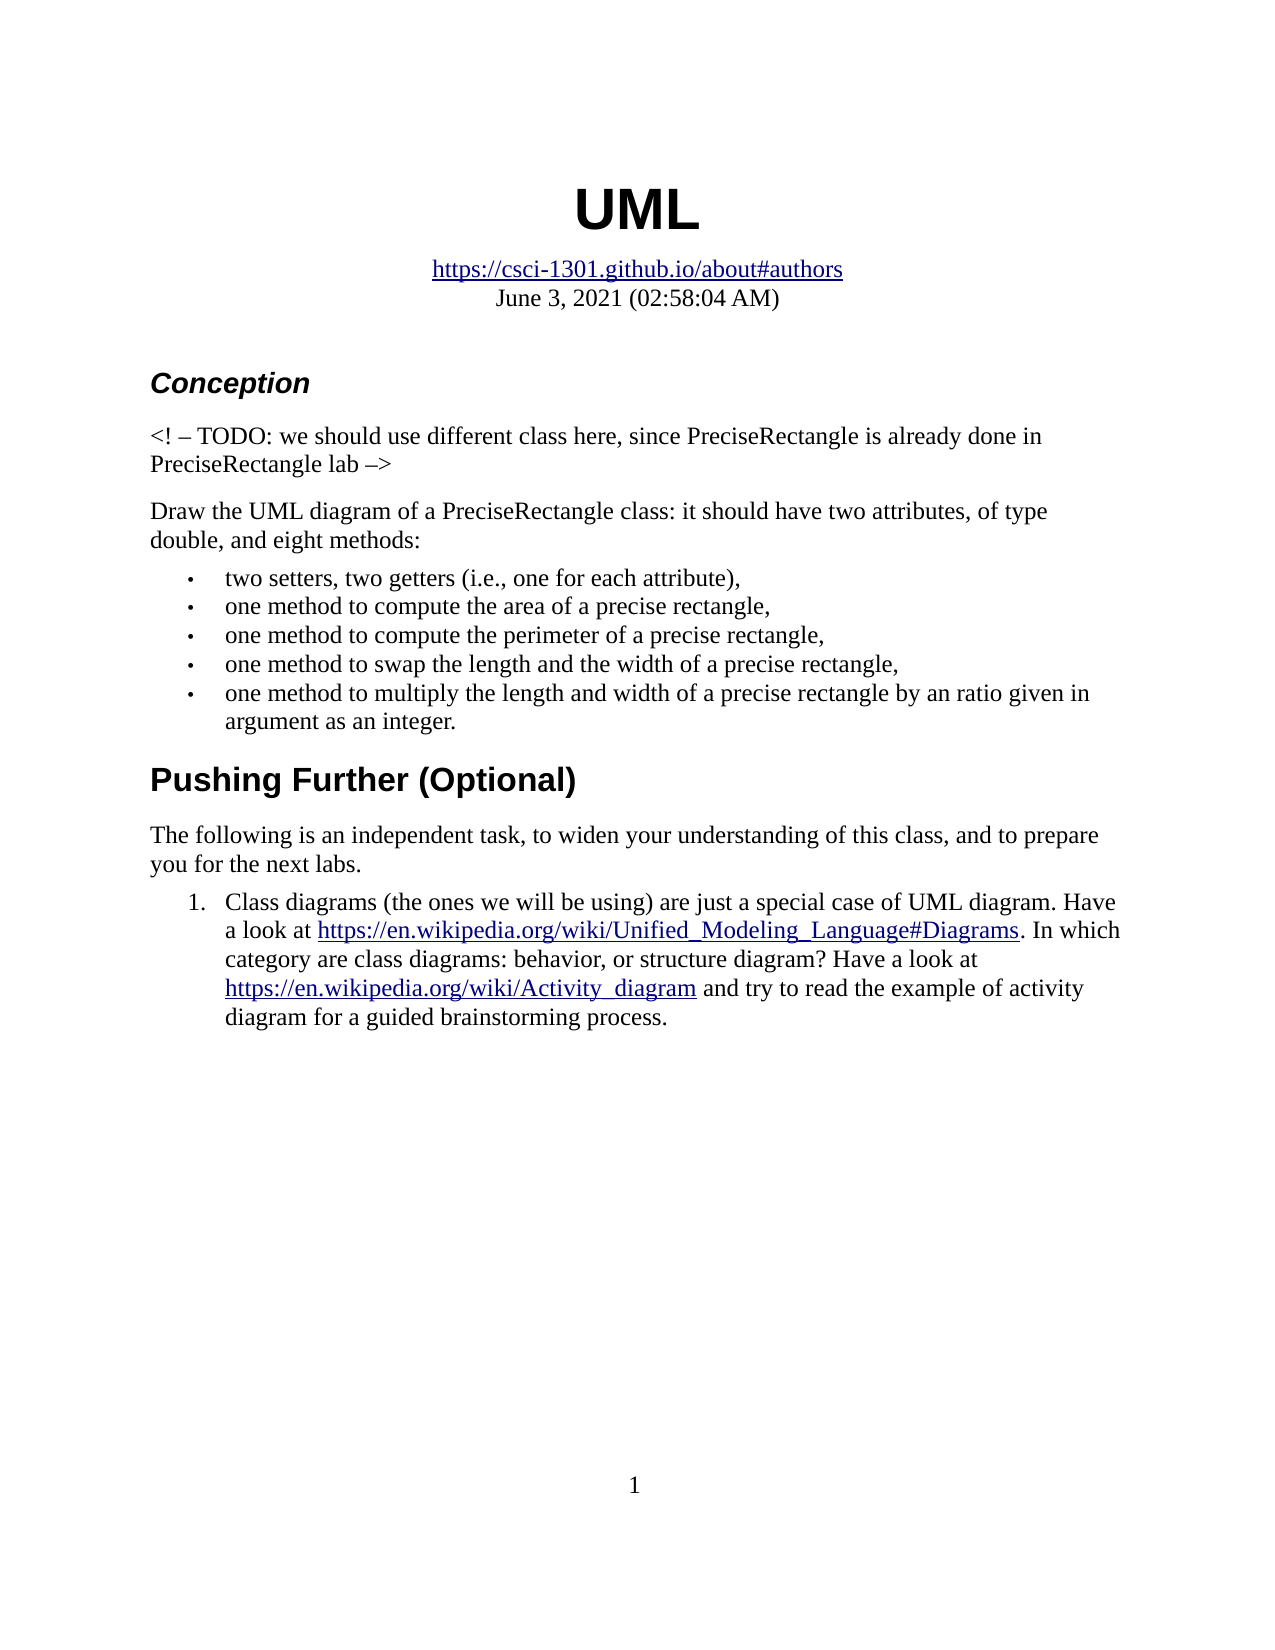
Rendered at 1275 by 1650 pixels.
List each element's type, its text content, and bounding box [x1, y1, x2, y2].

list two setters, two getters (i.e., one for each attribute), [187, 563, 1125, 591]
list one method to multiply the length and width of a precise rectangle by an ratio given in argument as an integer. [187, 678, 1125, 735]
text https://csci-1301.github.io/about#authors [150, 254, 1125, 283]
list Class diagrams (the ones we will be using) are just a special case of UML diagram. Have a look at https://en.wikipedia.org/wiki/Unified_Modeling_Language#Diagrams. In which category are class diagrams: behavior, or structure diagram? Have a look at https://en.wikipedia.org/wiki/Activity_diagram and try to read the example of activity diagram for a guided brainstorming process. [187, 887, 1125, 1031]
list one method to compute the perimeter of a precise rectangle, [187, 620, 1125, 649]
list one method to swap the length and the width of a precise rectangle, [187, 649, 1125, 678]
text The following is an independent task, to widen your understanding of this class, and to prepare you for the next labs. [150, 820, 1125, 878]
subtitle Pushing Further (Optional) [150, 760, 1125, 799]
subtitle Conception [150, 366, 1125, 399]
list one method to compute the area of a precise rectangle, [187, 591, 1125, 620]
text June 3, 2021 (02:58:04 AM) [150, 283, 1125, 312]
text Draw the UML diagram of a PreciseRectangle class: it should have two attributes, of type double, and eight methods: [150, 496, 1125, 554]
text <! – TODO: we should use different class here, since PreciseRectangle is already done in PreciseRectangle lab –> [150, 421, 1125, 478]
title UML [150, 175, 1125, 242]
